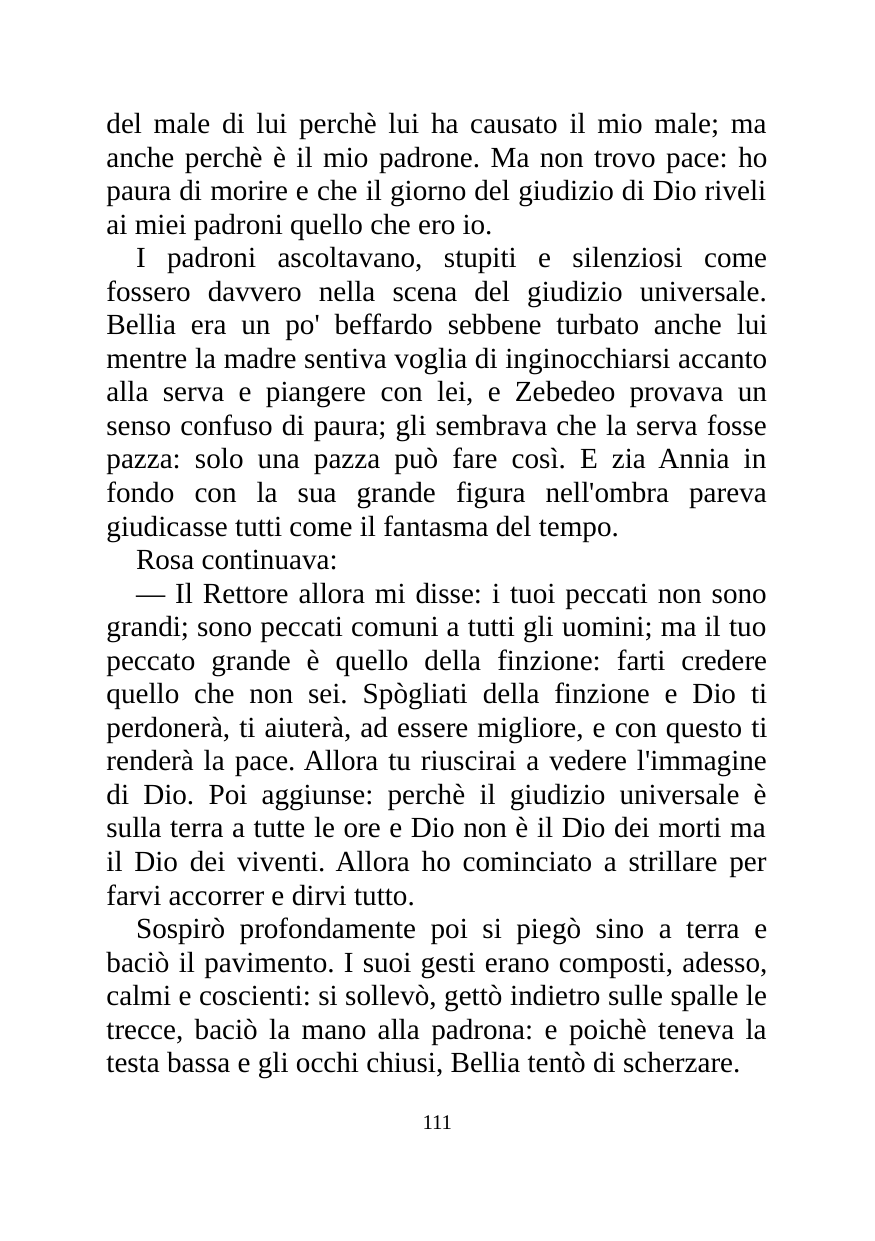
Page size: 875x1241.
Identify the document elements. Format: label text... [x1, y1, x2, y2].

text del male di lui perchè lui ha causato il mio male; ma anche perchè è il mio padrone. Ma non trovo pace: ho paura di morire e che il giorno del giudizio di Dio riveli ai miei padroni quello che ero io. [106, 106, 768, 240]
text — Il Rettore allora mi disse: i tuoi peccati non sono grandi; sono peccati comuni a tutti gli uomini; ma il tuo peccato grande è quello della finzione: farti credere quello che non sei. Spògliati della finzione e Dio ti perdonerà, ti aiuterà, ad essere migliore, e con questo ti renderà la pace. Allora tu riuscirai a vedere l'immagine di Dio. Poi aggiunse: perchè il giudizio universale è sulla terra a tutte le ore e Dio non è il Dio dei morti ma il Dio dei viventi. Allora ho cominciato a strillare per farvi accorrer e dirvi tutto. [106, 576, 768, 911]
text Sospirò profondamente poi si piegò sino a terra e baciò il pavimento. I suoi gesti erano composti, adesso, calmi e coscienti: si sollevò, gettò indietro sulle spalle le trecce, baciò la mano alla padrona: e poichè teneva la testa bassa e gli occhi chiusi, Bellia tentò di scherzare. [106, 911, 768, 1079]
text Rosa continuava: [106, 542, 768, 576]
text I padroni ascoltavano, stupiti e silenziosi come fossero davvero nella scena del giudizio universale. Bellia era un po' beffardo sebbene turbato anche lui mentre la madre sentiva voglia di inginocchiarsi accanto alla serva e piangere con lei, e Zebedeo provava un senso confuso di paura; gli sembrava che la serva fosse pazza: solo una pazza può fare così. E zia Annia in fondo con la sua grande figura nell'ombra pareva giudicasse tutti come il fantasma del tempo. [106, 240, 768, 542]
